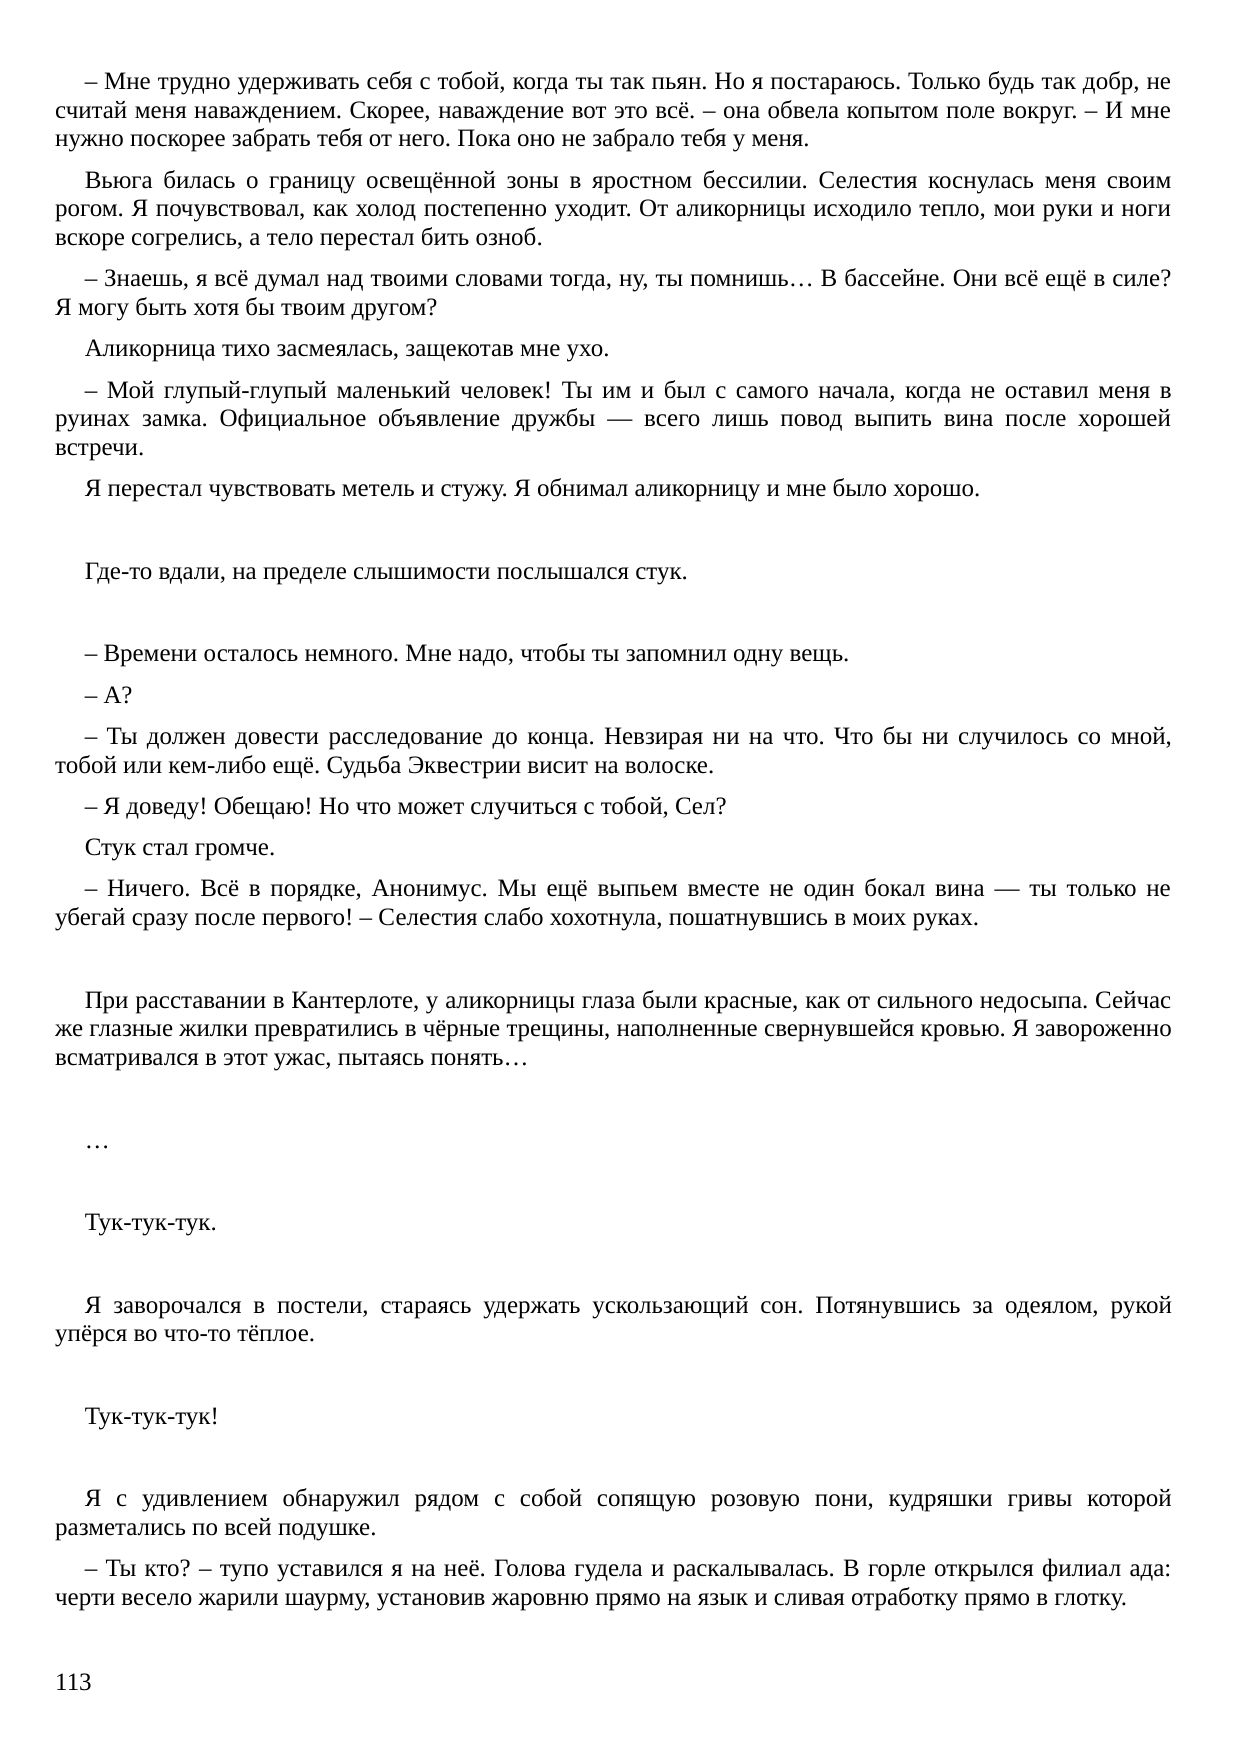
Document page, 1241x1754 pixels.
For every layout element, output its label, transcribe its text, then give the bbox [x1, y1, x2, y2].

text При расставании в Кантерлоте, у аликорницы глаза были красные, как от сильного недосыпа. Сейчас же глазные жилки превратились в чёрные трещины, наполненные свернувшейся кровью. Я завороженно всматривался в этот ужас, пытаясь понять… [55, 985, 1173, 1071]
text – Мой глупый-глупый маленький человек! Ты им и был с самого начала, когда не оставил меня в руинах замка. Официальное объявление дружбы — всего лишь повод выпить вина после хорошей встречи. [55, 375, 1173, 461]
text Вьюга билась о границу освещённой зоны в яростном бессилии. Селестия коснулась меня своим рогом. Я почувствовал, как холод постепенно уходит. От аликорницы исходило тепло, мои руки и ноги вскоре согрелись, а тело перестал бить озноб. [55, 165, 1173, 251]
text – Я доведу! Обещаю! Но что может случиться с тобой, Сел? [55, 791, 1173, 820]
text … [55, 1125, 1173, 1153]
text Аликорница тихо засмеялась, защекотав мне ухо. [55, 333, 1173, 362]
text – Ты должен довести расследование до конца. Невзирая ни на что. Что бы ни случилось со мной, тобой или кем-либо ещё. Судьба Эквестрии висит на волоске. [55, 721, 1173, 778]
text – Ты кто? – тупо уставился я на неё. Голова гудела и раскалывалась. В горле открылся филиал ада: черти весело жарили шаурму, установив жаровню прямо на язык и сливая отработку прямо в глотку. [55, 1553, 1173, 1611]
text Тук-тук-тук! [55, 1401, 1173, 1430]
text Я заворочался в постели, стараясь удержать ускользающий сон. Потянувшись за одеялом, рукой упёрся во что-то тёплое. [55, 1290, 1173, 1347]
text Стук стал громче. [55, 832, 1173, 861]
text Я перестал чувствовать метель и стужу. Я обнимал аликорницу и мне было хорошо. [55, 473, 1173, 502]
text – Ничего. Всё в порядке, Анонимус. Мы ещё выпьем вместе не один бокал вина — ты только не убегай сразу после первого! – Селестия слабо хохотнула, пошатнувшись в моих руках. [55, 873, 1173, 931]
text Где-то вдали, на пределе слышимости послышался стук. [55, 556, 1173, 585]
text – А? [55, 680, 1173, 708]
text – Мне трудно удерживать себя с тобой, когда ты так пьян. Но я постараюсь. Только будь так добр, не считай меня наваждением. Скорее, наваждение вот это всё. – она обвела копытом поле вокруг. – И мне нужно поскорее забрать тебя от него. Пока оно не забрало тебя у меня. [55, 66, 1173, 152]
text – Знаешь, я всё думал над твоими словами тогда, ну, ты помнишь… В бассейне. Они всё ещё в силе? Я могу быть хотя бы твоим другом? [55, 263, 1173, 321]
text Тук-тук-тук. [55, 1207, 1173, 1236]
text – Времени осталось немного. Мне надо, чтобы ты запомнил одну вещь. [55, 638, 1173, 667]
text Я с удивлением обнаружил рядом с собой сопящую розовую пони, кудряшки гривы которой разметались по всей подушке. [55, 1483, 1173, 1541]
